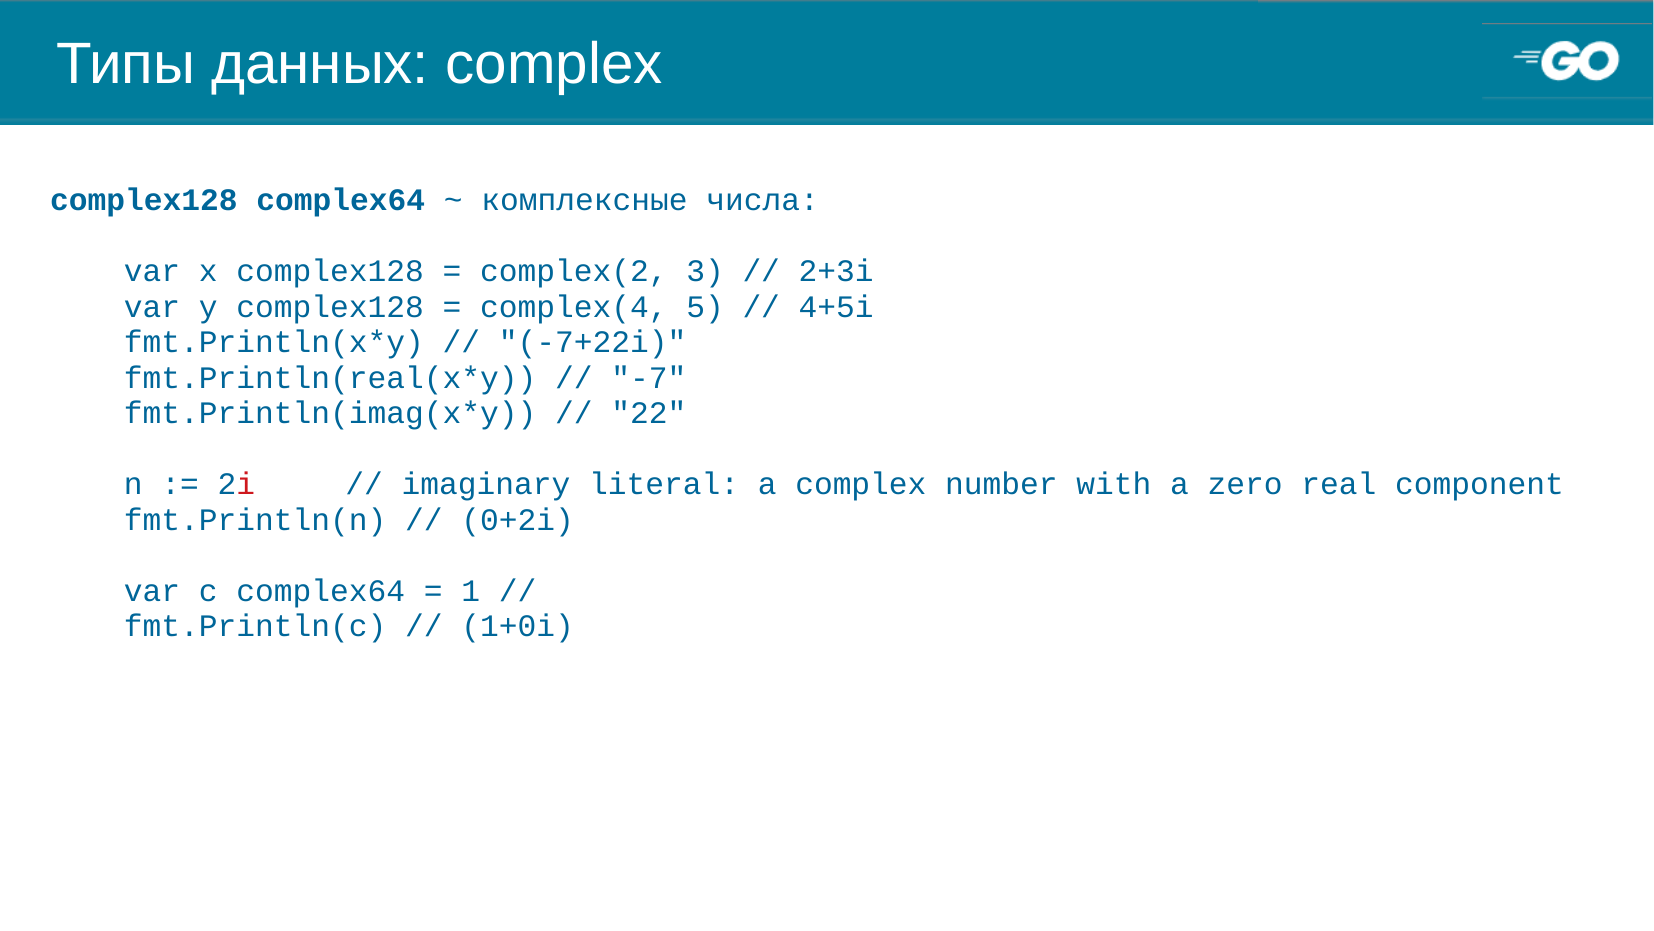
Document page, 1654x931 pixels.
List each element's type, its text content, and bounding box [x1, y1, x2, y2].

text_box complex128 complex64 ~ комплексные числа: var x complex128 = complex(2, 3) // 2+3i var y complex128 = complex(4, 5) // 4+5i fmt.Println(x*y) // "(-7+22i)" fmt.Println(real(x*y)) // "-7" fmt.Println(imag(x*y)) // "22" n := 2i // imaginary literal: a complex number with a zero real component fmt.Println(n) // (0+2i) var c complex64 = 1 // fmt.Println(c) // (1+0i) [35, 141, 1619, 898]
picture [1542, 41, 1619, 81]
text_box Типы данных: complex [41, 23, 1495, 104]
